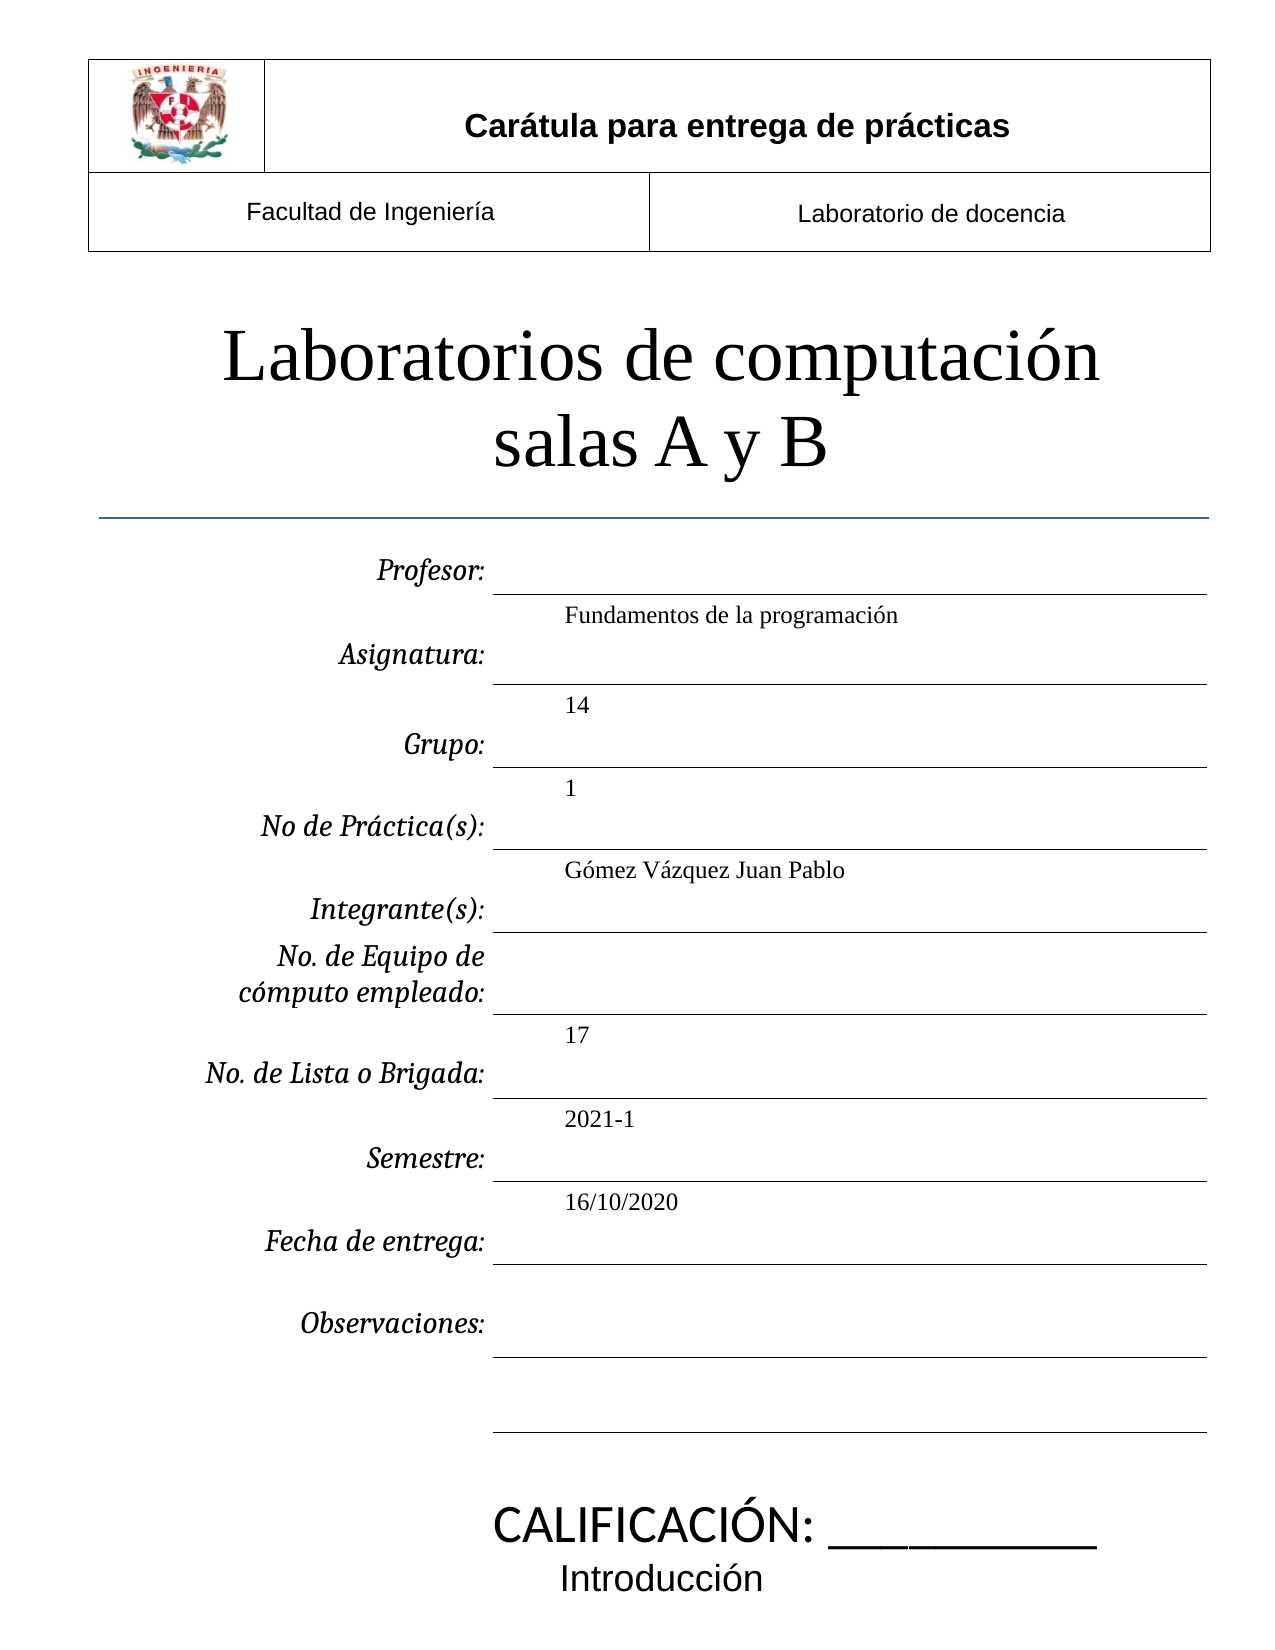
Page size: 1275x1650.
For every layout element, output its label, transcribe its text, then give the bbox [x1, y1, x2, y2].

table_cell Facultad de Ingeniería [89, 173, 649, 251]
text Introducción [118, 1556, 1205, 1599]
table_header [493, 511, 1207, 517]
text salas A y B [118, 396, 1205, 482]
text Laboratorios de computación [118, 310, 1205, 396]
table_cell No de Práctica(s): [118, 766, 493, 849]
table_cell Grupo: [118, 684, 493, 766]
table_cell Observaciones: [118, 1264, 493, 1357]
table_cell Asignatura: [118, 594, 493, 684]
table_cell 2021-1 [493, 1099, 1207, 1181]
table_header [89, 60, 264, 172]
table_cell Gómez Vázquez Juan Pablo [493, 850, 1207, 932]
table_header [118, 511, 493, 517]
table_cell [493, 1265, 1207, 1357]
table_cell [493, 933, 1207, 1013]
table_cell No. de Lista o Brigada: [118, 1014, 493, 1098]
table_header Profesor: [118, 519, 493, 594]
table_cell Integrante(s): [118, 849, 493, 932]
table_cell [118, 1357, 493, 1432]
table_cell Fundamentos de la programación [493, 595, 1207, 684]
text CALIFICACIÓN: __________ [118, 1489, 1205, 1556]
table_header Carátula para entrega de prácticas [265, 60, 1210, 172]
table_cell Semestre: [118, 1098, 493, 1181]
table_cell Laboratorio de docencia [650, 173, 1210, 251]
table_cell 17 [493, 1015, 1207, 1098]
table_cell 14 [493, 685, 1207, 766]
table_header [493, 519, 1207, 594]
table_cell 1 [493, 768, 1207, 849]
table_cell 16/10/2020 [493, 1182, 1207, 1263]
table_cell No. de Equipo de cómputo empleado: [118, 932, 493, 1013]
table_cell Fecha de entrega: [118, 1181, 493, 1263]
table_cell [493, 1358, 1207, 1432]
